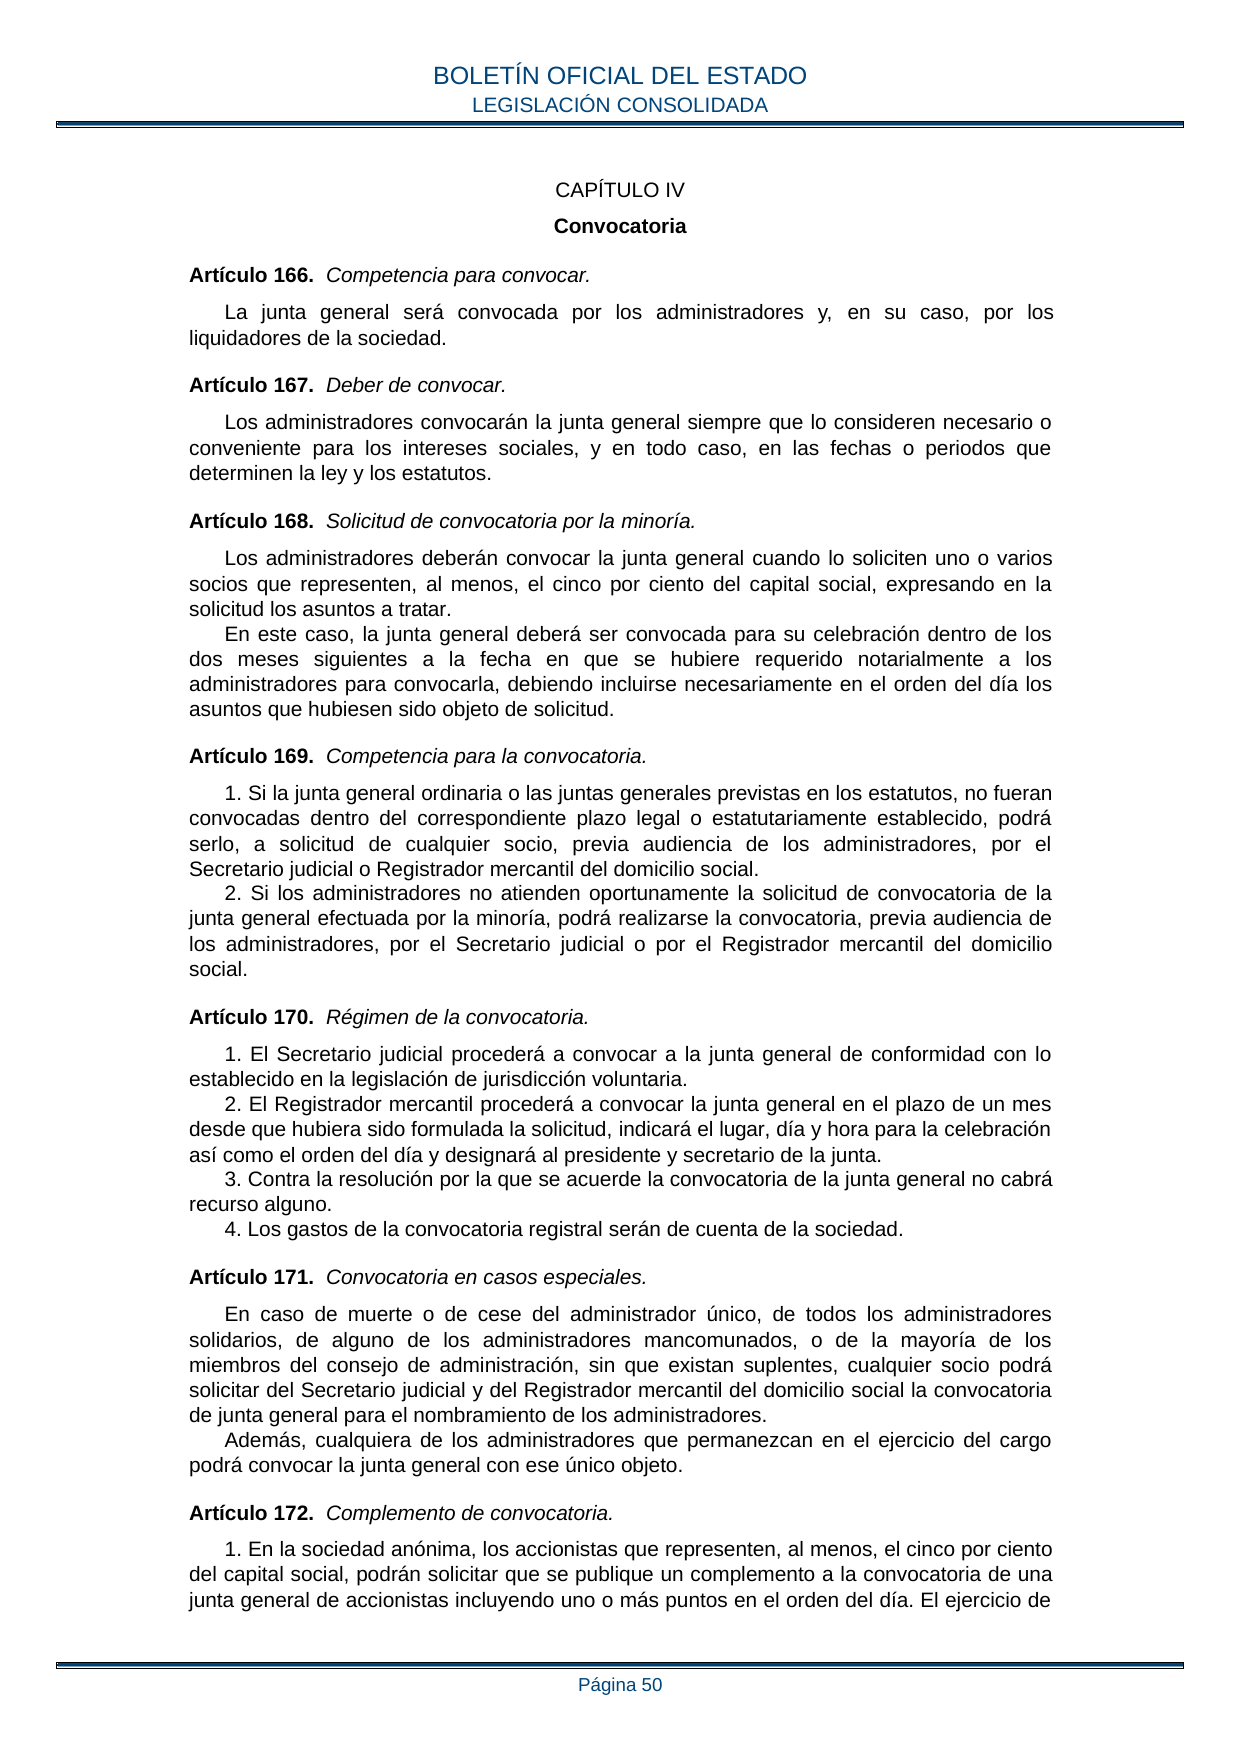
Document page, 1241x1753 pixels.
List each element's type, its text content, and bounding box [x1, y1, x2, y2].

text 2 [224, 877, 236, 902]
text desde que hubiera sido formulada la solicitud, indicará el lugar, día y hora para la celebración [189, 1112, 1076, 1142]
text Artículo 170. Régimen de la convocatoria. [189, 1001, 614, 1030]
text del capital social, podrán solicitar que se publique un complemento a la convocatoria de una [189, 1558, 1076, 1588]
text recurso alguno. [189, 1187, 357, 1217]
text serlo, a solicitud de cualquier socio, previa audiencia de los administradores, por el [189, 832, 1076, 857]
picture [57, 122, 1183, 127]
text liquidadores de la sociedad. [189, 325, 1076, 350]
text de junta general para el nombramiento de los administradores. [189, 1402, 1076, 1427]
text conveniente para los intereses sociales, y en todo caso, en las fechas o periodos que [189, 436, 1076, 461]
text . Si la junta general ordinaria o las juntas generales previstas en los estatutos, no fueran [236, 777, 1076, 802]
text así como el orden del día y designará al presidente y secretario de la junta. [189, 1142, 1076, 1167]
text solicitud los asuntos a tratar. [189, 596, 1076, 621]
text Artículo 172. Complemento de convocatoria. [189, 1496, 639, 1526]
text administradores para convocarla, debiendo incluirse necesariamente en el orden del día los [189, 671, 1076, 696]
text social. [189, 957, 1076, 982]
text podrá convocar la junta general con ese único objeto. [189, 1452, 1076, 1477]
text Página 50 [578, 1670, 687, 1697]
text junta general efectuada por la minoría, podrá realizarse la convocatoria, previa audiencia de [189, 902, 1076, 932]
text dos meses siguientes a la fecha en que se hubiere requerido notarialmente a los [189, 646, 1076, 671]
text solicitar del Secretario judicial y del Registrador mercantil del domicilio social la convocatoria [189, 1377, 1076, 1402]
text CAPÍTULO IV [555, 173, 710, 203]
text 2 [224, 1087, 236, 1112]
text Artículo 166. Competencia para convocar. [189, 259, 616, 288]
text establecido en la legislación de jurisdicción voluntaria. [189, 1062, 713, 1092]
text solidarios, de alguno de los administradores mancomunados, o de la mayoría de los [189, 1327, 1076, 1352]
text 3. Contra la resolución por la que se acuerde la convocatoria de la junta general no cabrá [224, 1162, 1076, 1192]
text socios que representen, al menos, el cinco por ciento del capital social, expresando en la [189, 571, 1076, 596]
text determinen la ley y los estatutos. [189, 461, 1076, 486]
text Convocatoria [553, 210, 712, 240]
text 1 [224, 1037, 236, 1062]
picture [57, 1663, 1183, 1668]
text Artículo 169. Competencia para la convocatoria. [189, 740, 672, 770]
text . Si los administradores no atienden oportunamente la solicitud de convocatoria de la [236, 877, 1076, 902]
text 1 [224, 777, 236, 802]
text Artículo 171. Convocatoria en casos especiales. [189, 1261, 672, 1291]
text Además, cualquiera de los administradores que permanezcan en el ejercicio del cargo [224, 1427, 1076, 1452]
text . El Registrador mercantil procederá a convocar la junta general en el plazo de un mes [236, 1087, 1076, 1112]
text Los administradores deberán convocar la junta general cuando lo soliciten uno o varios [224, 541, 1076, 571]
text LEGISLACIÓN CONSOLIDADA [472, 89, 793, 118]
text Los administradores convocarán la junta general siempre que lo consideren necesario o [224, 406, 1076, 436]
text La junta general será convocada por los administradores y, en su caso, por los [224, 296, 1076, 325]
text Artículo 168. Solicitud de convocatoria por la minoría. [189, 504, 721, 534]
text Secretario judicial o Registrador mercantil del domicilio social. [189, 857, 1076, 882]
text junta general de accionistas incluyendo uno o más puntos en el orden del día. El ejercicio de [189, 1588, 1076, 1613]
text . En la sociedad anónima, los accionistas que representen, al menos, el cinco por ciento [236, 1533, 1076, 1558]
text En caso de muerte o de cese del administrador único, de todos los administradores [224, 1298, 1076, 1327]
text BOLETÍN OFICIAL DEL ESTADO [433, 56, 832, 92]
text Artículo 167. Deber de convocar. [189, 369, 532, 399]
text 1 [224, 1533, 236, 1558]
text miembros del consejo de administración, sin que existan suplentes, cualquier socio podrá [189, 1352, 1076, 1377]
text convocadas dentro del correspondiente plazo legal o estatutariamente establecido, podrá [189, 802, 1076, 832]
text asuntos que hubiesen sido objeto de solicitud. [189, 696, 1076, 721]
text 4. Los gastos de la convocatoria registral serán de cuenta de la sociedad. [224, 1212, 929, 1242]
text En este caso, la junta general deberá ser convocada para su celebración dentro de los [224, 621, 1076, 646]
text los administradores, por el Secretario judicial o por el Registrador mercantil del domicilio [189, 932, 1076, 957]
text . El Secretario judicial procederá a convocar a la junta general de conformidad con lo [236, 1037, 1076, 1067]
